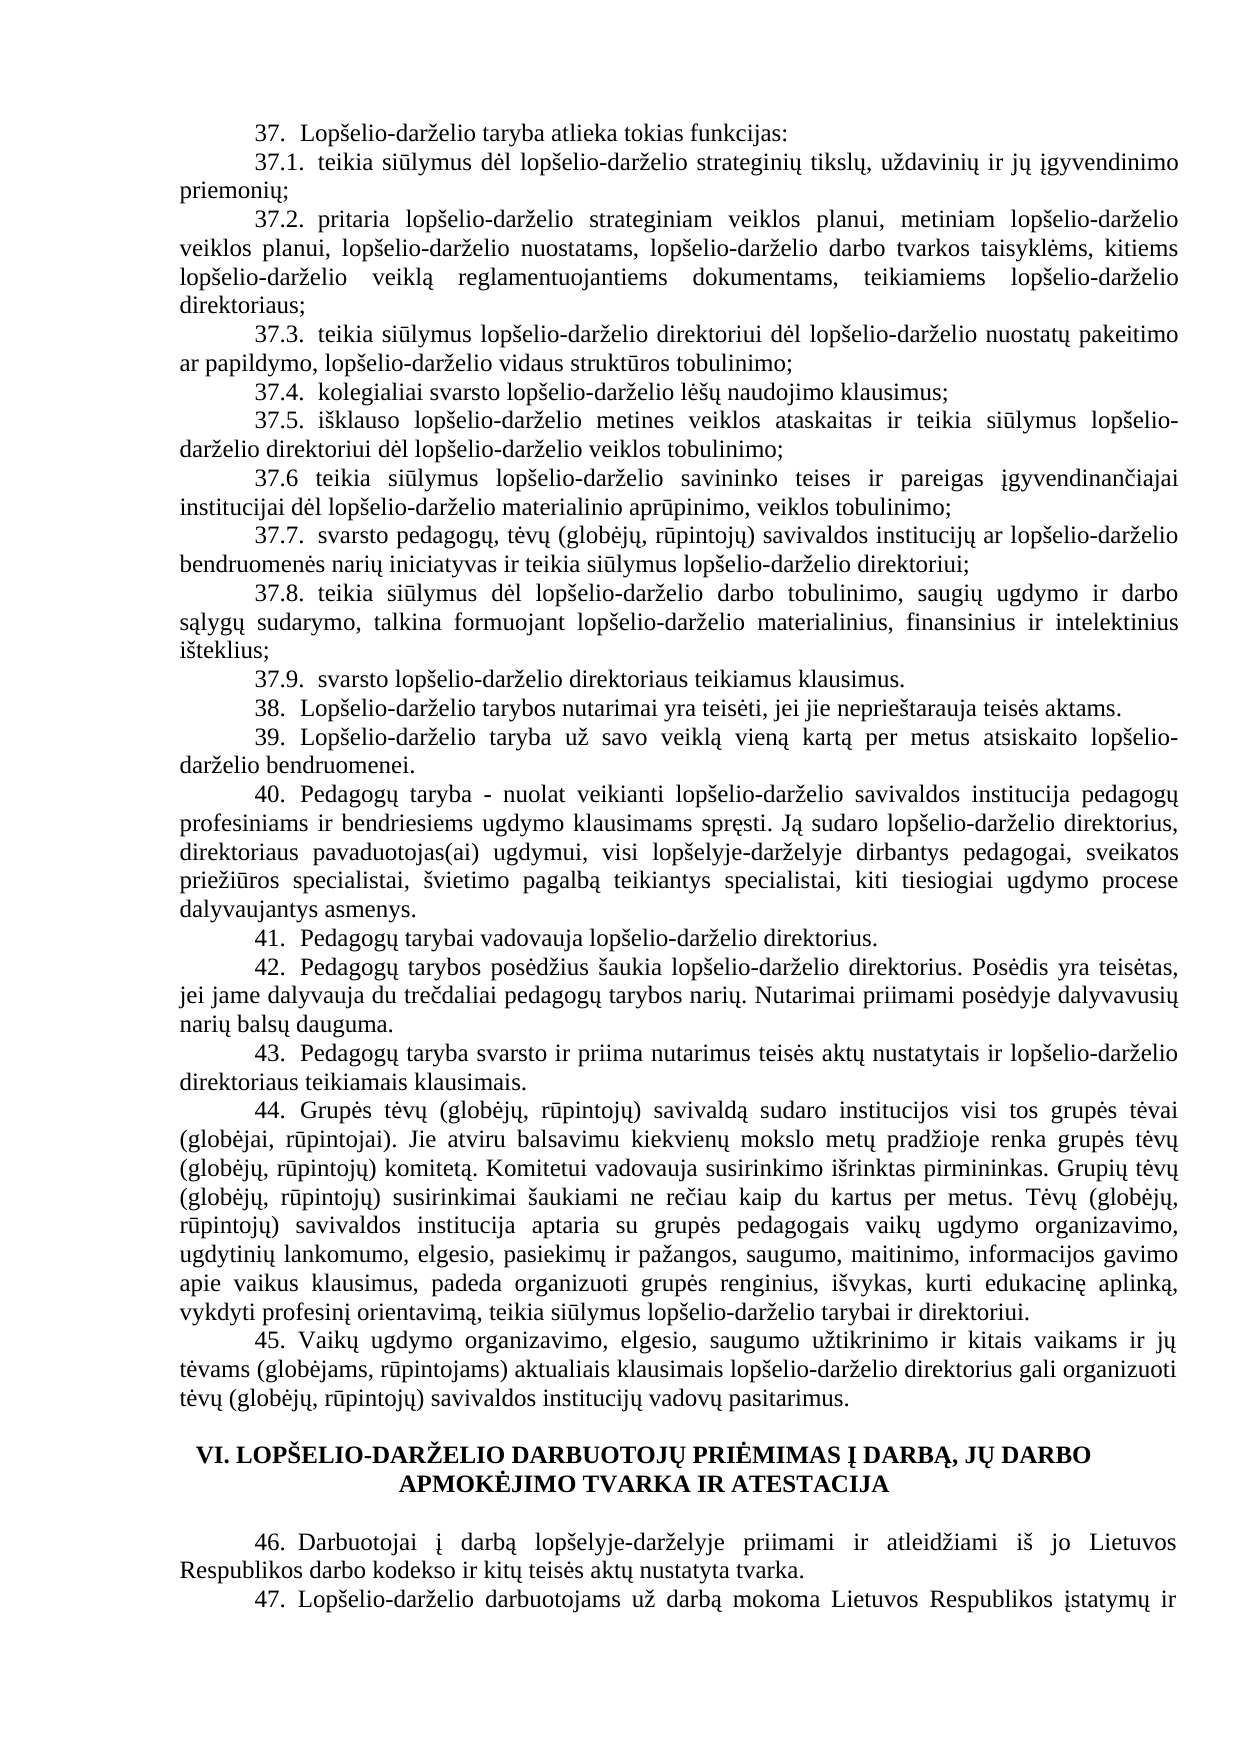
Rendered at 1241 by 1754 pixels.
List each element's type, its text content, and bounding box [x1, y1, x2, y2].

text 43. Pedagogų taryba svarsto ir priima nutarimus teisės aktų nustatytais ir lopšelio-darželio direktoriaus teikiamais klausimais. [179, 1038, 1179, 1096]
text 37.3. teikia siūlymus lopšelio-darželio direktoriui dėl lopšelio-darželio nuostatų pakeitimo ar papildymo, lopšelio-darželio vidaus struktūros tobulinimo; [179, 319, 1179, 377]
text 38. Lopšelio-darželio tarybos nutarimai yra teisėti, jei jie neprieštarauja teisės aktams. [179, 693, 1181, 722]
text 37. Lopšelio-darželio taryba atlieka tokias funkcijas: [179, 118, 1181, 147]
text 37.6 teikia siūlymus lopšelio-darželio savininko teises ir pareigas įgyvendinančiajai institucijai dėl lopšelio-darželio materialinio aprūpinimo, veiklos tobulinimo; [179, 463, 1179, 521]
text 42. Pedagogų tarybos posėdžius šaukia lopšelio-darželio direktorius. Posėdis yra teisėtas, jei jame dalyvauja du trečdaliai pedagogų tarybos narių. Nutarimai priimami posėdyje dalyvavusių narių balsų dauguma. [179, 952, 1179, 1038]
text 37.8. teikia siūlymus dėl lopšelio-darželio darbo tobulinimo, saugių ugdymo ir darbo sąlygų sudarymo, talkina formuojant lopšelio-darželio materialinius, finansinius ir intelektinius išteklius; [179, 578, 1179, 664]
text 37.5. išklauso lopšelio-darželio metines veiklos ataskaitas ir teikia siūlymus lopšelio- darželio direktoriui dėl lopšelio-darželio veiklos tobulinimo; [179, 406, 1179, 463]
text VI. LOPŠELIO-DARŽELIO DARBUOTOJŲ PRIĖMIMAS Į DARBĄ, JŲ DARBO APMOKĖJIMO TVARKA IR ATESTACIJA [177, 1441, 1111, 1498]
text 41. Pedagogų tarybai vadovauja lopšelio-darželio direktorius. [179, 923, 1181, 952]
text 37.7. svarsto pedagogų, tėvų (globėjų, rūpintojų) savivaldos institucijų ar lopšelio-darželio bendruomenės narių iniciatyvas ir teikia siūlymus lopšelio-darželio direktoriui; [179, 521, 1179, 578]
text 39. Lopšelio-darželio taryba už savo veiklą vieną kartą per metus atsiskaito lopšelio-darželio bendruomenei. [179, 722, 1179, 779]
text 45. Vaikų ugdymo organizavimo, elgesio, saugumo užtikrinimo ir kitais vaikams ir jų tėvams (globėjams, rūpintojams) aktualiais klausimais lopšelio-darželio direktorius gali organizuoti tėvų (globėjų, rūpintojų) savivaldos institucijų vadovų pasitarimus. [179, 1326, 1177, 1412]
text 44. Grupės tėvų (globėjų, rūpintojų) savivaldą sudaro institucijos visi tos grupės tėvai (globėjai, rūpintojai). Jie atviru balsavimu kiekvienų mokslo metų pradžioje renka grupės tėvų (globėjų, rūpintojų) komitetą. Komitetui vadovauja susirinkimo išrinktas pirmininkas. Grupių tėvų (globėjų, rūpintojų) susirinkimai šaukiami ne rečiau kaip du kartus per metus. Tėvų (globėjų, rūpintojų) savivaldos institucija aptaria su grupės pedagogais vaikų ugdymo organizavimo, ugdytinių lankomumo, elgesio, pasiekimų ir pažangos, saugumo, maitinimo, informacijos gavimo apie vaikus klausimus, padeda organizuoti grupės renginius, išvykas, kurti edukacinę aplinką, vykdyti profesinį orientavimą, teikia siūlymus lopšelio-darželio tarybai ir direktoriui. [179, 1096, 1179, 1326]
text 47. Lopšelio-darželio darbuotojams už darbą mokoma Lietuvos Respublikos įstatymų ir [179, 1584, 1177, 1613]
text 40. Pedagogų taryba - nuolat veikianti lopšelio-darželio savivaldos institucija pedagogų profesiniams ir bendriesiems ugdymo klausimams spręsti. Ją sudaro lopšelio-darželio direktorius, direktoriaus pavaduotojas(ai) ugdymui, visi lopšelyje-darželyje dirbantys pedagogai, sveikatos priežiūros specialistai, švietimo pagalbą teikiantys specialistai, kiti tiesiogiai ugdymo procese dalyvaujantys asmenys. [179, 779, 1179, 923]
text 46. Darbuotojai į darbą lopšelyje-darželyje priimami ir atleidžiami iš jo Lietuvos Respublikos darbo kodekso ir kitų teisės aktų nustatyta tvarka. [179, 1527, 1177, 1584]
text 37.1. teikia siūlymus dėl lopšelio-darželio strateginių tikslų, uždavinių ir jų įgyvendinimo priemonių; [179, 147, 1179, 204]
text 37.2. pritaria lopšelio-darželio strateginiam veiklos planui, metiniam lopšelio-darželio veiklos planui, lopšelio-darželio nuostatams, lopšelio-darželio darbo tvarkos taisyklėms, kitiems lopšelio-darželio veiklą reglamentuojantiems dokumentams, teikiamiems lopšelio-darželio direktoriaus; [179, 204, 1179, 319]
text 37.4. kolegialiai svarsto lopšelio-darželio lėšų naudojimo klausimus; [179, 377, 1181, 406]
text 37.9. svarsto lopšelio-darželio direktoriaus teikiamus klausimus. [179, 664, 1181, 693]
